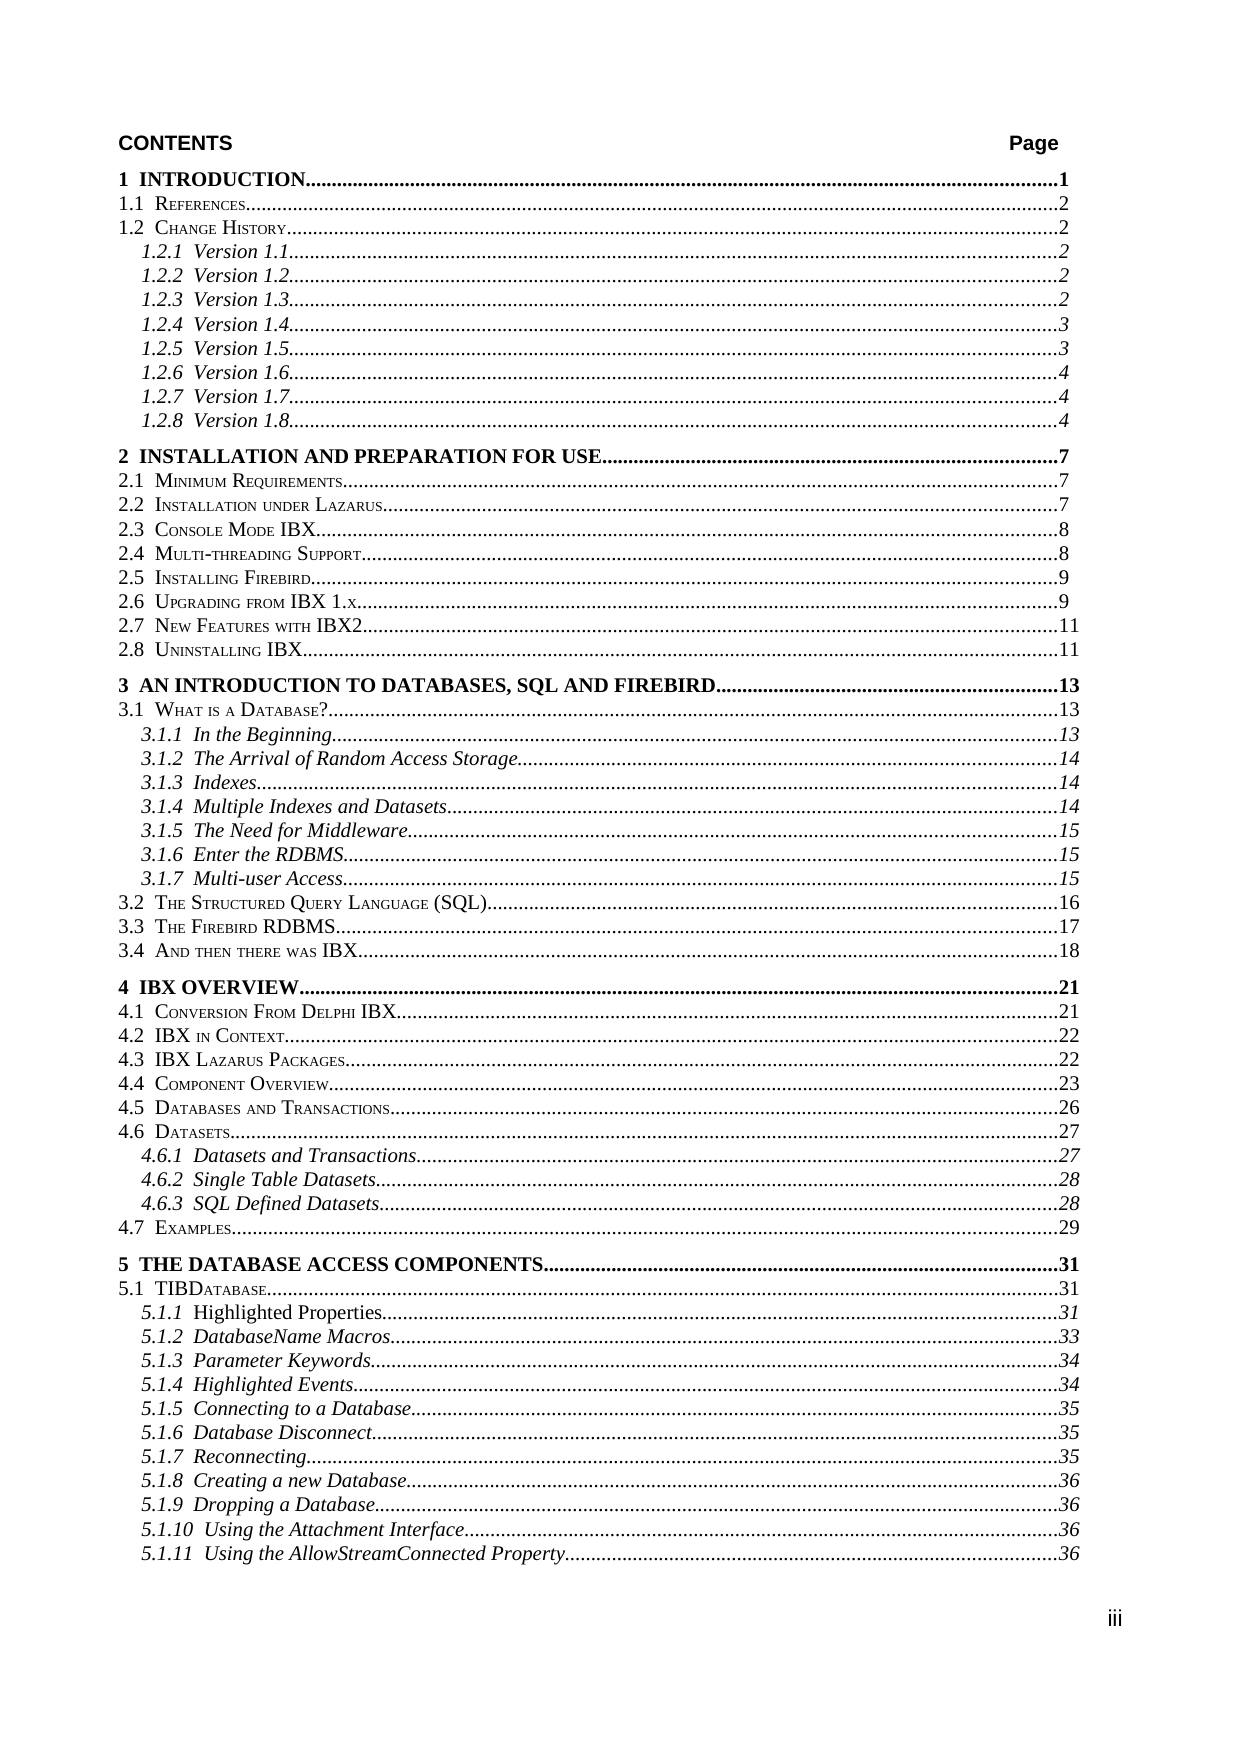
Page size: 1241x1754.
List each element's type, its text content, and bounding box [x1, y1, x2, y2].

text 4 IBX Overview 21 [118, 974, 1122, 999]
text 5.1.10 Using the Attachment Interface 36 [141, 1516, 1122, 1541]
text 5.1.11 Using the AllowStreamConnected Property 36 [141, 1541, 1122, 1564]
text 2.8 Uninstalling IBX 11 [118, 637, 1122, 661]
text 1.2.4 Version 1.4 3 [141, 311, 1122, 336]
text 3.2 The Structured Query Language (SQL) 16 [118, 890, 1122, 914]
text 2.1 Minimum Requirements 7 [118, 468, 1122, 492]
text 5.1.4 Highlighted Events 34 [141, 1372, 1122, 1396]
text 2.6 Upgrading from IBX 1.x 9 [118, 589, 1122, 613]
text 2.5 Installing Firebird 9 [118, 564, 1122, 589]
text 5.1.1 Highlighted Properties 31 [141, 1300, 1122, 1324]
text 3 An Introduction to Databases, SQL and Firebird 13 [118, 673, 1122, 697]
text 3.3 The Firebird RDBMS 17 [118, 914, 1122, 938]
text 1.2.6 Version 1.6 4 [141, 359, 1122, 384]
text 5.1.9 Dropping a Database 36 [141, 1492, 1122, 1516]
text 5.1 TIBDatabase 31 [118, 1276, 1122, 1300]
text 4.1 Conversion From Delphi IBX 21 [118, 999, 1122, 1023]
text 3.1.6 Enter the RDBMS 15 [141, 842, 1122, 866]
text 3.1.1 In the Beginning 13 [141, 721, 1122, 746]
text 5.1.8 Creating a new Database 36 [141, 1468, 1122, 1492]
text 1.2.3 Version 1.3 2 [141, 287, 1122, 311]
text 1.1 References 2 [118, 191, 1122, 215]
text 1 Introduction 1 [118, 167, 1122, 191]
text 3.4 And then there was IBX 18 [118, 938, 1122, 962]
text CONTENTS Page [118, 131, 1122, 154]
text 5 The Database Access Components 31 [118, 1252, 1122, 1276]
text 3.1.2 The Arrival of Random Access Storage 14 [141, 746, 1122, 769]
text 5.1.3 Parameter Keywords 34 [141, 1348, 1122, 1372]
text 2.2 Installation under Lazarus 7 [118, 492, 1122, 516]
text 1.2.2 Version 1.2 2 [141, 263, 1122, 287]
text 4.4 Component Overview 23 [118, 1071, 1122, 1095]
text 4.6.1 Datasets and Transactions 27 [141, 1143, 1122, 1167]
text 2.4 Multi-threading Support 8 [118, 541, 1122, 564]
text 4.6.2 Single Table Datasets 28 [141, 1167, 1122, 1191]
text 2.7 New Features with IBX2 11 [118, 613, 1122, 637]
text 5.1.5 Connecting to a Database 35 [141, 1396, 1122, 1420]
text 2.3 Console Mode IBX 8 [118, 516, 1122, 541]
text 3.1.3 Indexes 14 [141, 769, 1122, 794]
text 1.2.1 Version 1.1 2 [141, 239, 1122, 263]
text 5.1.2 DatabaseName Macros 33 [141, 1324, 1122, 1348]
text 4.2 IBX in Context 22 [118, 1023, 1122, 1047]
text 3.1.7 Multi-user Access 15 [141, 866, 1122, 890]
text 4.6.3 SQL Defined Datasets 28 [141, 1191, 1122, 1215]
text 1.2.8 Version 1.8 4 [141, 408, 1122, 432]
text 5.1.7 Reconnecting 35 [141, 1444, 1122, 1468]
text 1.2.7 Version 1.7 4 [141, 384, 1122, 408]
text 4.7 Examples 29 [118, 1215, 1122, 1239]
text 4.5 Databases and Transactions 26 [118, 1095, 1122, 1119]
text 4.3 IBX Lazarus Packages 22 [118, 1047, 1122, 1071]
text 5.1.6 Database Disconnect 35 [141, 1420, 1122, 1444]
text 4.6 Datasets 27 [118, 1119, 1122, 1143]
text 2 Installation and Preparation for Use 7 [118, 444, 1122, 468]
text 3.1.5 The Need for Middleware 15 [141, 818, 1122, 842]
text 1.2.5 Version 1.5 3 [141, 336, 1122, 359]
text 1.2 Change History 2 [118, 215, 1122, 239]
text 3.1 What is a Database? 13 [118, 697, 1122, 721]
text 3.1.4 Multiple Indexes and Datasets 14 [141, 794, 1122, 818]
